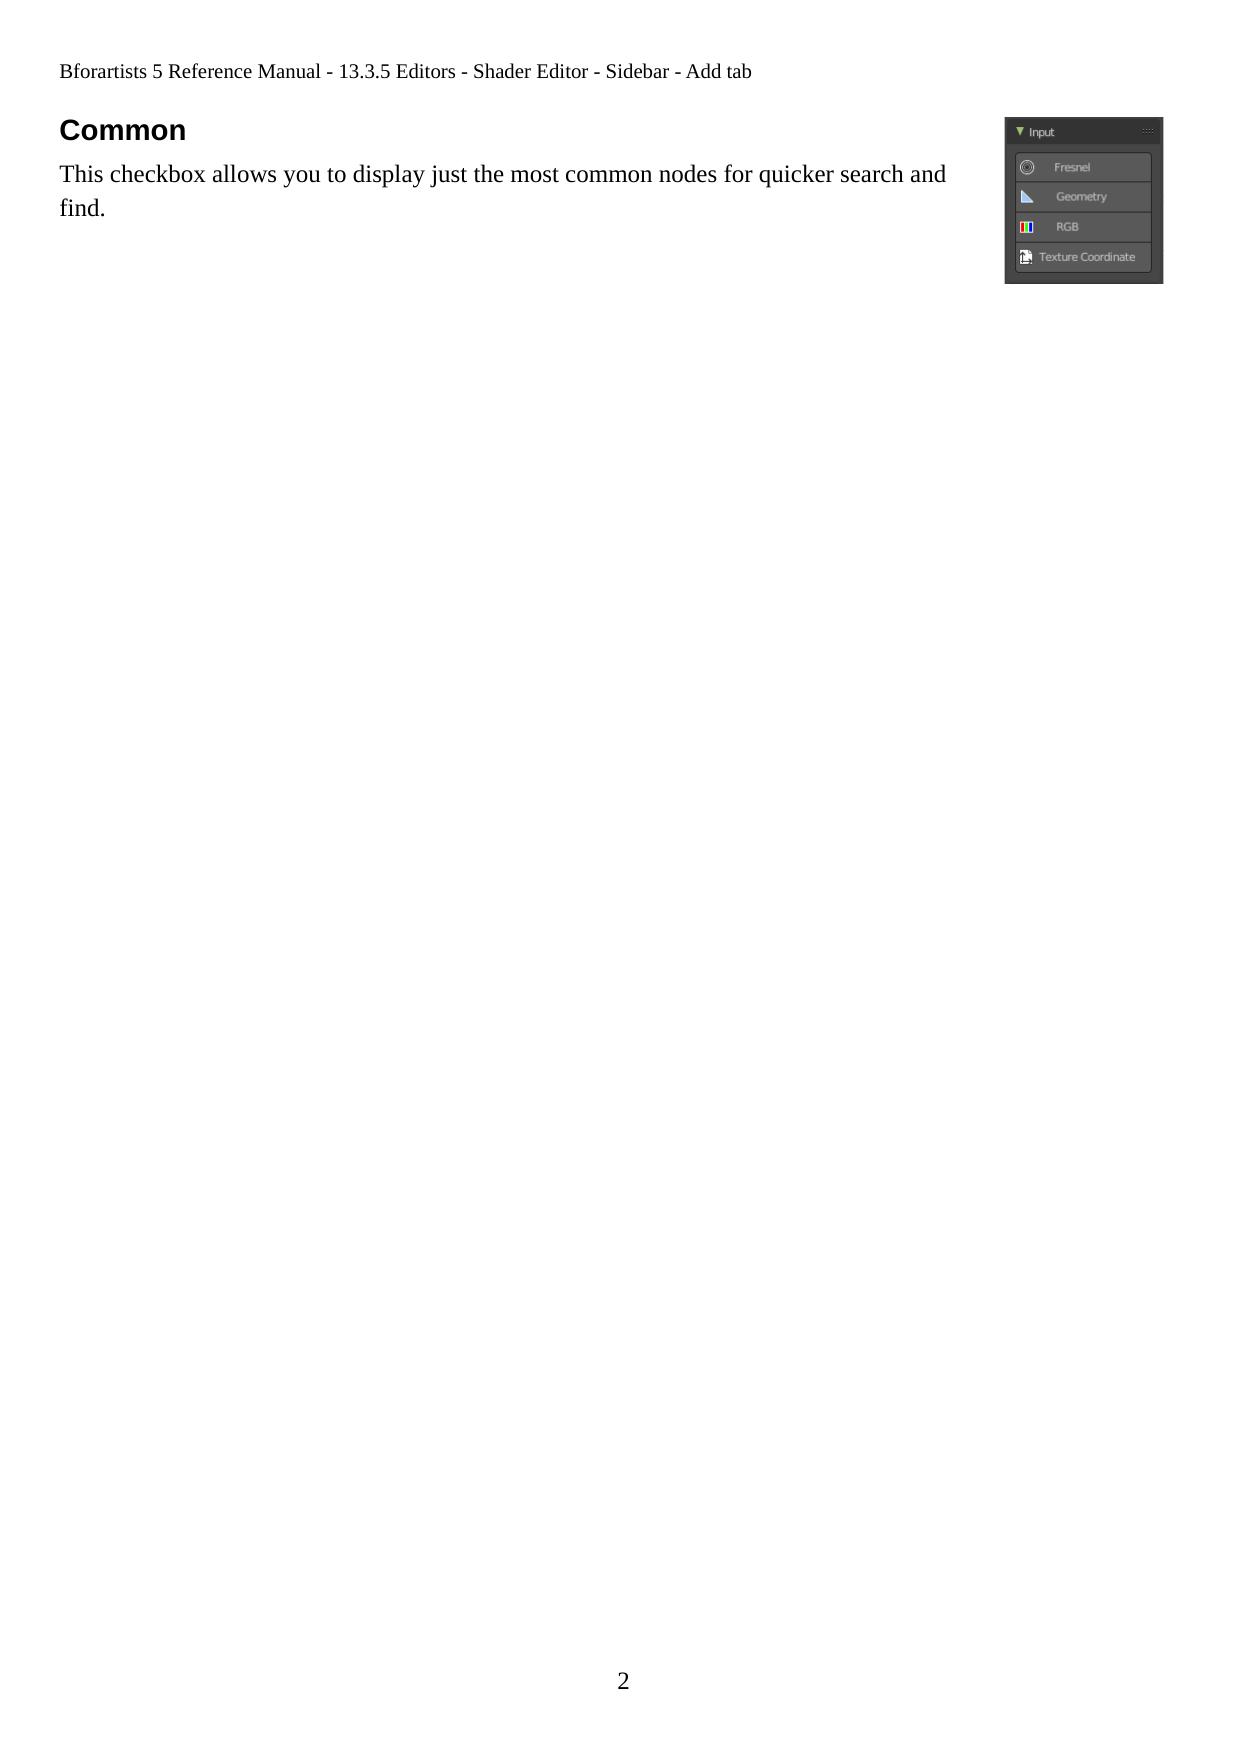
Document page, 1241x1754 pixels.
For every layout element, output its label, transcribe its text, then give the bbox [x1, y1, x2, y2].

text This checkbox allows you to display just the most common nodes for quicker search and find. [59, 159, 1004, 222]
picture [1004, 117, 1164, 284]
subtitle Common [59, 113, 1181, 146]
